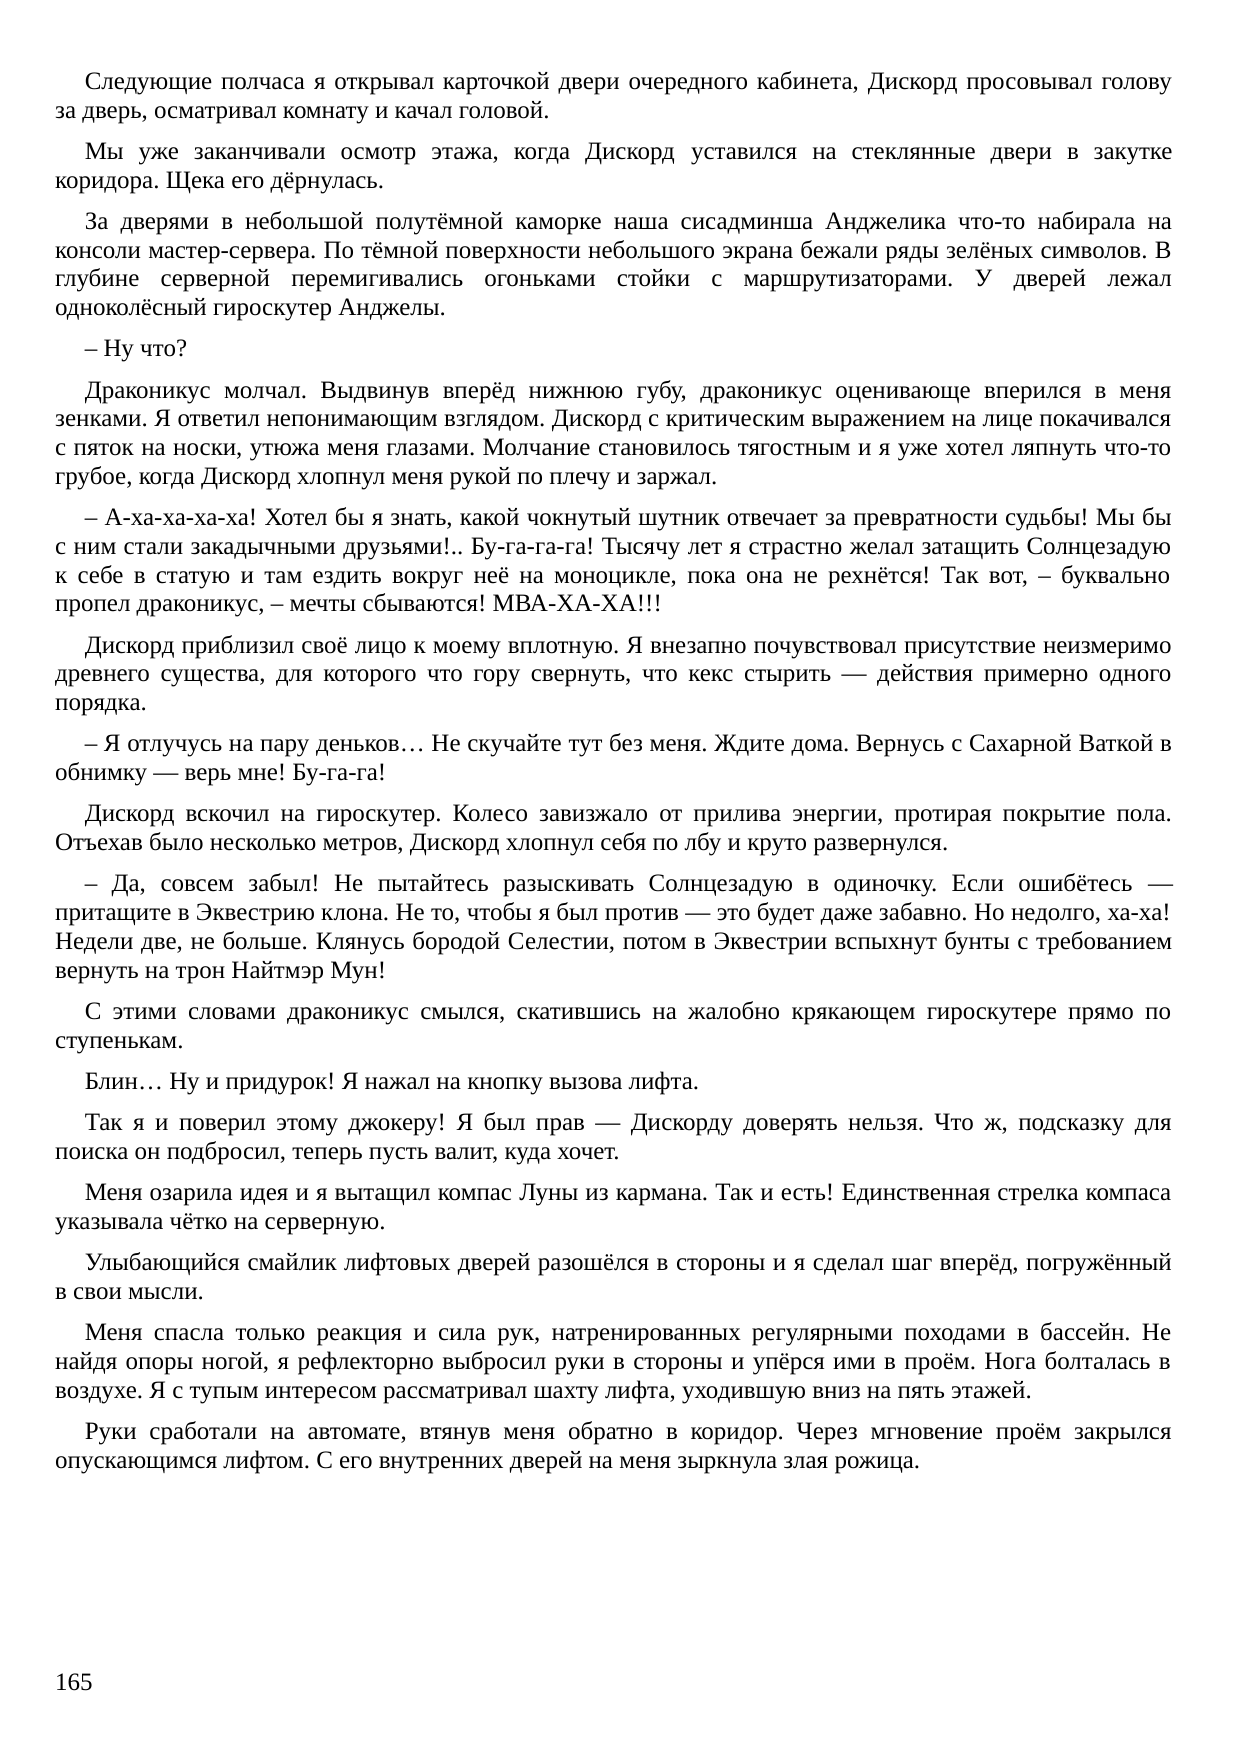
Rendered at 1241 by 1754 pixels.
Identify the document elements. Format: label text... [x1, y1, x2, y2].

text Дискорд вскочил на гироскутер. Колесо завизжало от прилива энергии, протирая покрытие пола. Отъехав было несколько метров, Дискорд хлопнул себя по лбу и круто развернулся. [55, 798, 1173, 856]
text Меня спасла только реакция и сила рук, натренированных регулярными походами в бассейн. Не найдя опоры ногой, я рефлекторно выбросил руки в стороны и упёрся ими в проём. Нога болталась в воздухе. Я с тупым интересом рассматривал шахту лифта, уходившую вниз на пять этажей. [55, 1317, 1173, 1403]
text – Да, совсем забыл! Не пытайтесь разыскивать Солнцезадую в одиночку. Если ошибётесь — притащите в Эквестрию клона. Не то, чтобы я был против — это будет даже забавно. Но недолго, ха-ха! Недели две, не больше. Клянусь бородой Селестии, потом в Эквестрии вспыхнут бунты с требованием вернуть на трон Найтмэр Мун! [55, 868, 1173, 983]
text Драконикус молчал. Выдвинув вперёд нижнюю губу, драконикус оценивающе вперился в меня зенками. Я ответил непонимающим взглядом. Дискорд с критическим выражением на лице покачивался с пяток на носки, утюжа меня глазами. Молчание становилось тягостным и я уже хотел ляпнуть что-то грубое, когда Дискорд хлопнул меня рукой по плечу и заржал. [55, 375, 1173, 490]
text С этими словами драконикус смылся, скатившись на жалобно крякающем гироскутере прямо по ступенькам. [55, 996, 1173, 1053]
text За дверями в небольшой полутёмной каморке наша сисадминша Анджелика что-то набирала на консоли мастер-сервера. По тёмной поверхности небольшого экрана бежали ряды зелёных символов. В глубине серверной перемигивались огоньками стойки с маршрутизаторами. У дверей лежал одноколёсный гироскутер Анджелы. [55, 206, 1173, 321]
text – Ну что? [55, 333, 1173, 362]
text Мы уже заканчивали осмотр этажа, когда Дискорд уставился на стеклянные двери в закутке коридора. Щека его дёрнулась. [55, 136, 1173, 193]
text Дискорд приблизил своё лицо к моему вплотную. Я внезапно почувствовал присутствие неизмеримо древнего существа, для которого что гору свернуть, что кекс стырить — действия примерно одного порядка. [55, 630, 1173, 716]
text Руки сработали на автомате, втянув меня обратно в коридор. Через мгновение проём закрылся опускающимся лифтом. С его внутренних дверей на меня зыркнула злая рожица. [55, 1416, 1173, 1473]
text – Я отлучусь на пару деньков… Не скучайте тут без меня. Ждите дома. Вернусь с Сахарной Ваткой в обнимку — верь мне! Бу-га-га! [55, 728, 1173, 786]
text Улыбающийся смайлик лифтовых дверей разошёлся в стороны и я сделал шаг вперёд, погружённый в свои мысли. [55, 1247, 1173, 1305]
text Блин… Ну и придурок! Я нажал на кнопку вызова лифта. [55, 1066, 1173, 1095]
text Меня озарила идея и я вытащил компас Луны из кармана. Так и есть! Единственная стрелка компаса указывала чётко на серверную. [55, 1177, 1173, 1235]
text Следующие полчаса я открывал карточкой двери очередного кабинета, Дискорд просовывал голову за дверь, осматривал комнату и качал головой. [55, 66, 1173, 123]
text – А-ха-ха-ха-ха! Хотел бы я знать, какой чокнутый шутник отвечает за превратности судьбы! Мы бы с ним стали закадычными друзьями!.. Бу-га-га-га! Тысячу лет я страстно желал затащить Солнцезадую к себе в статую и там ездить вокруг неё на моноцикле, пока она не рехнётся! Так вот, – буквально пропел драконикус, – мечты сбываются! МВА-ХА-ХА!!! [55, 502, 1173, 617]
text Так я и поверил этому джокеру! Я был прав — Дискорду доверять нельзя. Что ж, подсказку для поиска он подбросил, теперь пусть валит, куда хочет. [55, 1107, 1173, 1165]
